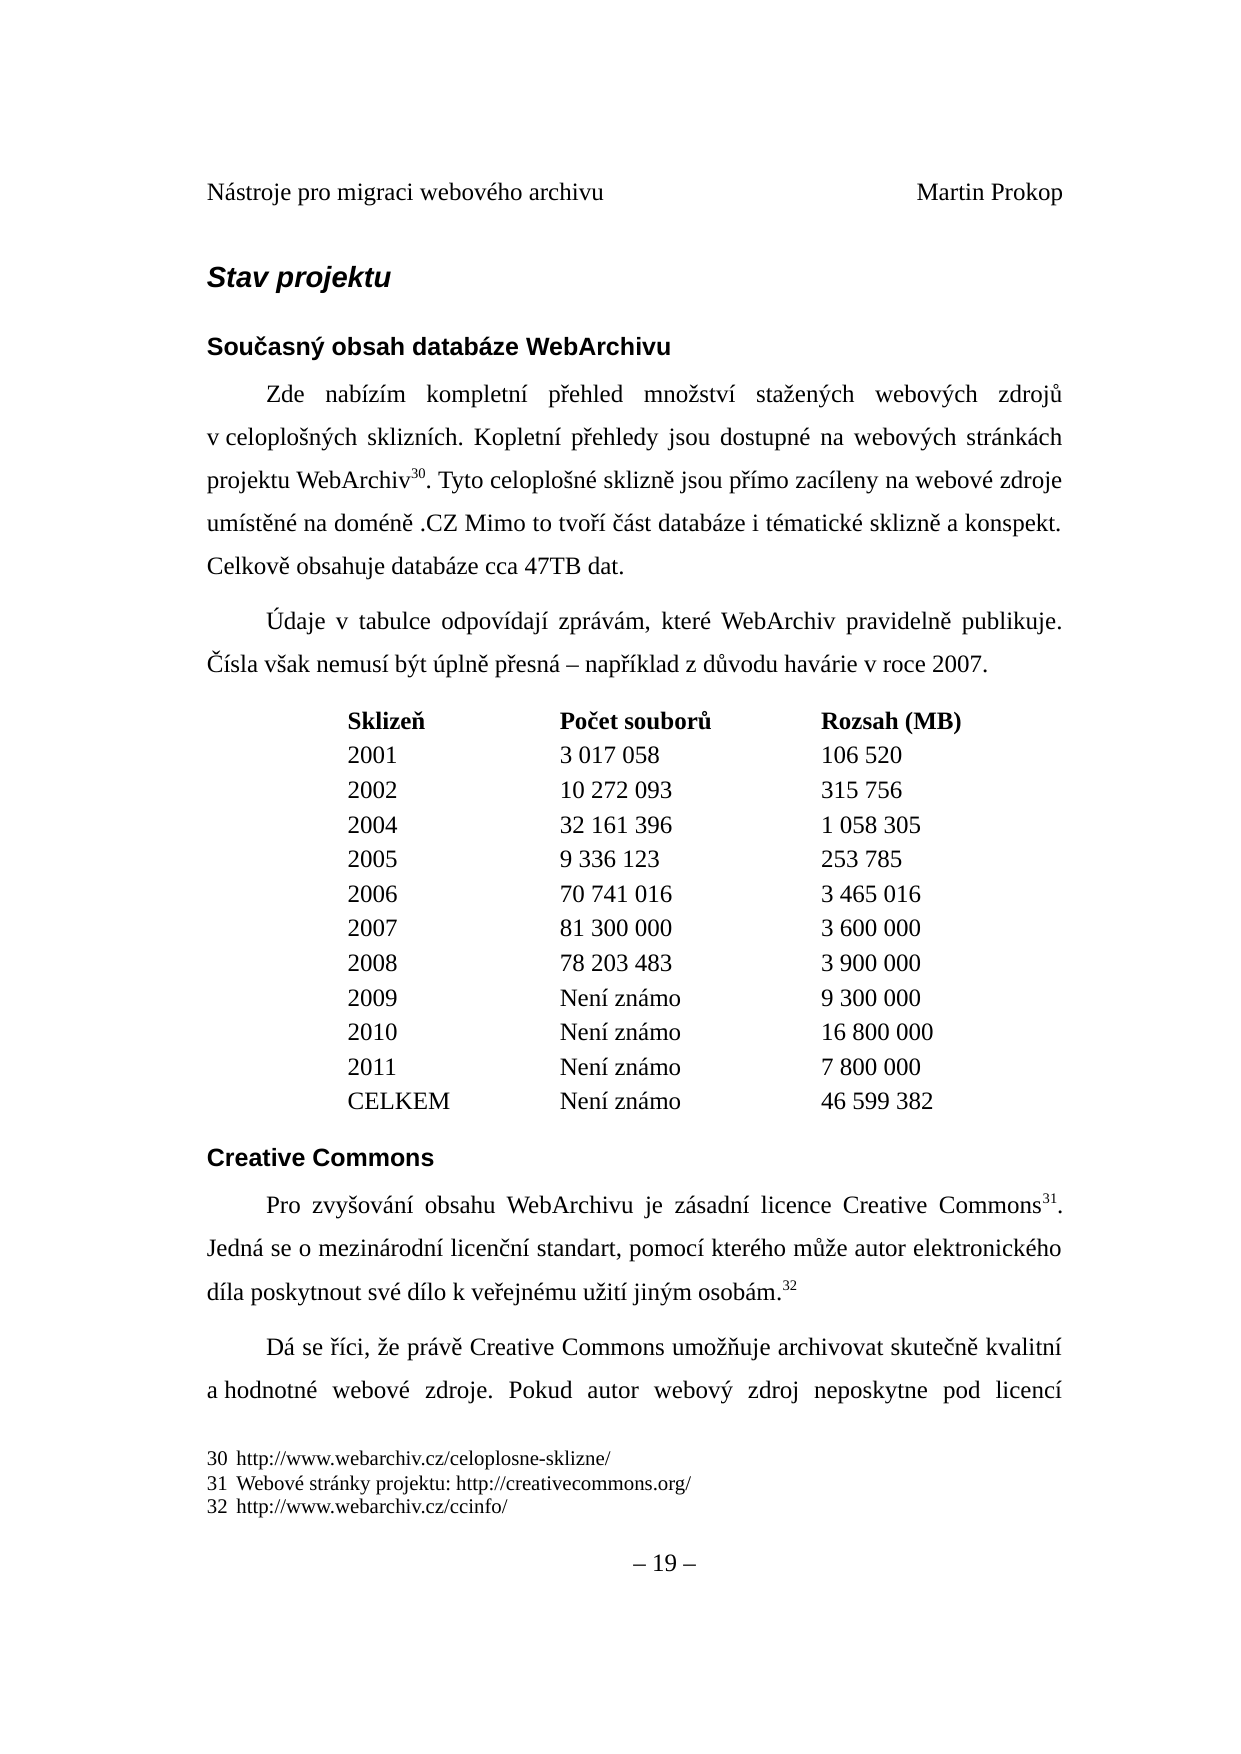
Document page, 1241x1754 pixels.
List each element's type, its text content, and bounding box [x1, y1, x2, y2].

text http://www.webarchiv.cz/ccinfo/ [207, 1494, 1063, 1518]
table_cell 1 058 305 [759, 807, 984, 841]
table_cell 3 465 016 [759, 876, 984, 911]
table_cell 9 300 000 [759, 980, 984, 1014]
table_cell 81 300 000 [498, 911, 759, 945]
table_cell Není známo [498, 1084, 759, 1118]
table_header Rozsah (MB) [759, 703, 984, 738]
text Zde nabízím kompletní přehled množství stažených webových zdrojů v celoplošných sklizních. Kopletní přehledy jsou dostupné na webových stránkách projektu WebArchiv. Tyto celoplošné sklizně jsou přímo zacíleny na webové zdroje umístěné na doméně .CZ Mimo to tvoří část databáze i tématické sklizně a konspekt. Celkově obsahuje databáze cca 47TB dat. [207, 379, 1063, 580]
text Webové stránky projektu: http://creativecommons.org/ [207, 1470, 1063, 1494]
subtitle Stav projektu [207, 260, 1063, 294]
table_cell 3 900 000 [759, 945, 984, 980]
table_cell Není známo [498, 1049, 759, 1083]
table_cell CELKEM [286, 1084, 498, 1118]
text Pro zvyšování obsahu WebArchivu je zásadní licence Creative Commons. Jedná se o mezinárodní licenční standart, pomocí kterého může autor elektronického díla poskytnout své dílo k veřejnému užití jiným osobám. [207, 1190, 1063, 1305]
table_cell 253 785 [759, 841, 984, 876]
table_header Sklizeň [286, 703, 498, 738]
table_cell 7 800 000 [759, 1049, 984, 1083]
table_cell 2009 [286, 980, 498, 1014]
table_cell 3 600 000 [759, 911, 984, 945]
table_cell 2011 [286, 1049, 498, 1083]
table_cell 2006 [286, 876, 498, 911]
table_cell 16 800 000 [759, 1014, 984, 1049]
text Dá se říci, že právě Creative Commons umožňuje archivovat skutečně kvalitní a hodnotné webové zdroje. Pokud autor webový zdroj neposkytne pod licencí [207, 1332, 1063, 1403]
table_cell 46 599 382 [759, 1084, 984, 1118]
table_cell 78 203 483 [498, 945, 759, 980]
table_cell 3 017 058 [498, 738, 759, 772]
table_cell Není známo [498, 980, 759, 1014]
text Údaje v tabulce odpovídají zprávám, které WebArchiv pravidelně publikuje. Čísla však nemusí být úplně přesná – například z důvodu havárie v roce 2007. [207, 606, 1063, 678]
table_cell 9 336 123 [498, 841, 759, 876]
table_cell 2008 [286, 945, 498, 980]
table_cell 10 272 093 [498, 772, 759, 807]
table_cell Není známo [498, 1014, 759, 1049]
text http://www.webarchiv.cz/celoplosne-sklizne/ [207, 1446, 1063, 1470]
table_cell 2004 [286, 807, 498, 841]
subtitle Creative Commons [207, 1143, 1063, 1172]
table_cell 2010 [286, 1014, 498, 1049]
table_cell 2007 [286, 911, 498, 945]
table_cell 106 520 [759, 738, 984, 772]
table_header Počet souborů [498, 703, 759, 738]
table_cell 315 756 [759, 772, 984, 807]
table_cell 32 161 396 [498, 807, 759, 841]
subtitle Současný obsah databáze WebArchivu [207, 331, 1063, 360]
table_cell 2005 [286, 841, 498, 876]
table_cell 70 741 016 [498, 876, 759, 911]
table_cell 2002 [286, 772, 498, 807]
table_cell 2001 [286, 738, 498, 772]
